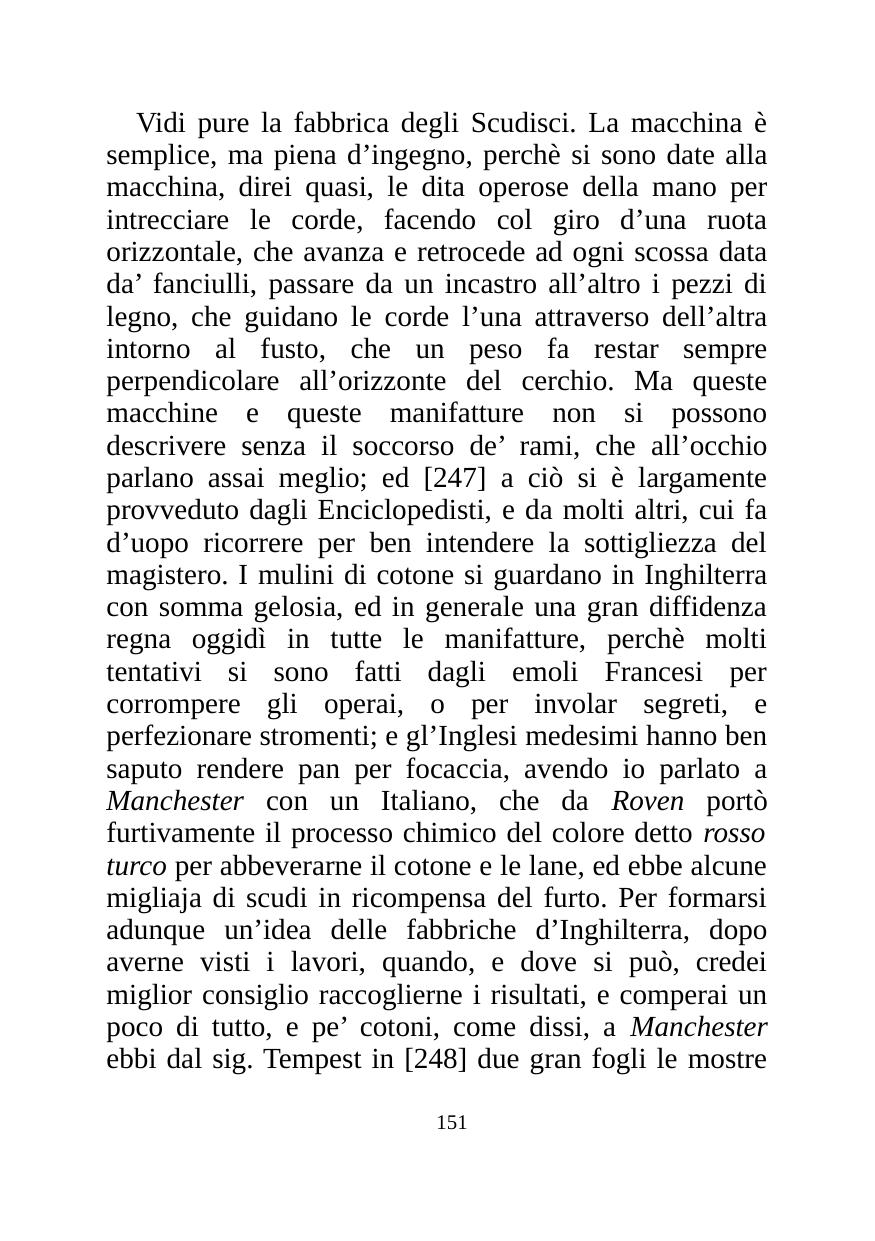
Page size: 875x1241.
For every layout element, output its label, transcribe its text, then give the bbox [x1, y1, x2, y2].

text Vidi pure la fabbrica degli Scudisci. La macchina è semplice, ma piena d’ingegno, perchè si sono date alla macchina, direi quasi, le dita operose della mano per intrecciare le corde, facendo col giro d’una ruota orizzontale, che avanza e retrocede ad ogni scossa data da’ fanciulli, passare da un incastro all’altro i pezzi di legno, che guidano le corde l’una attraverso dell’altra intorno al fusto, che un peso fa restar sempre perpendicolare all’orizzonte del cerchio. Ma queste macchine e queste manifatture non si possono descrivere senza il soccorso de’ rami, che all’occhio parlano assai meglio; ed [247] a ciò si è largamente provveduto dagli Enciclopedisti, e da molti altri, cui fa d’uopo ricorrere per ben intendere la sottigliezza del magistero. I mulini di cotone si guardano in Inghilterra con somma gelosia, ed in generale una gran diffidenza regna oggidì in tutte le manifatture, perchè molti tentativi si sono fatti dagli emoli Francesi per corrompere gli operai, o per involar segreti, e perfezionare stromenti; e gl’Inglesi medesimi hanno ben saputo rendere pan per focaccia, avendo io parlato a Manchester con un Italiano, che da Roven portò furtivamente il processo chimico del colore detto rosso turco per abbeverarne il cotone e le lane, ed ebbe alcune migliaja di scudi in ricompensa del furto. Per formarsi adunque un’idea delle fabbriche d’Inghilterra, dopo averne visti i lavori, quando, e dove si può, credei miglior consiglio raccoglierne i risultati, e comperai un poco di tutto, e pe’ cotoni, come dissi, a Manchester ebbi dal sig. Tempest in [248] due gran fogli le mostre [106, 106, 768, 1075]
